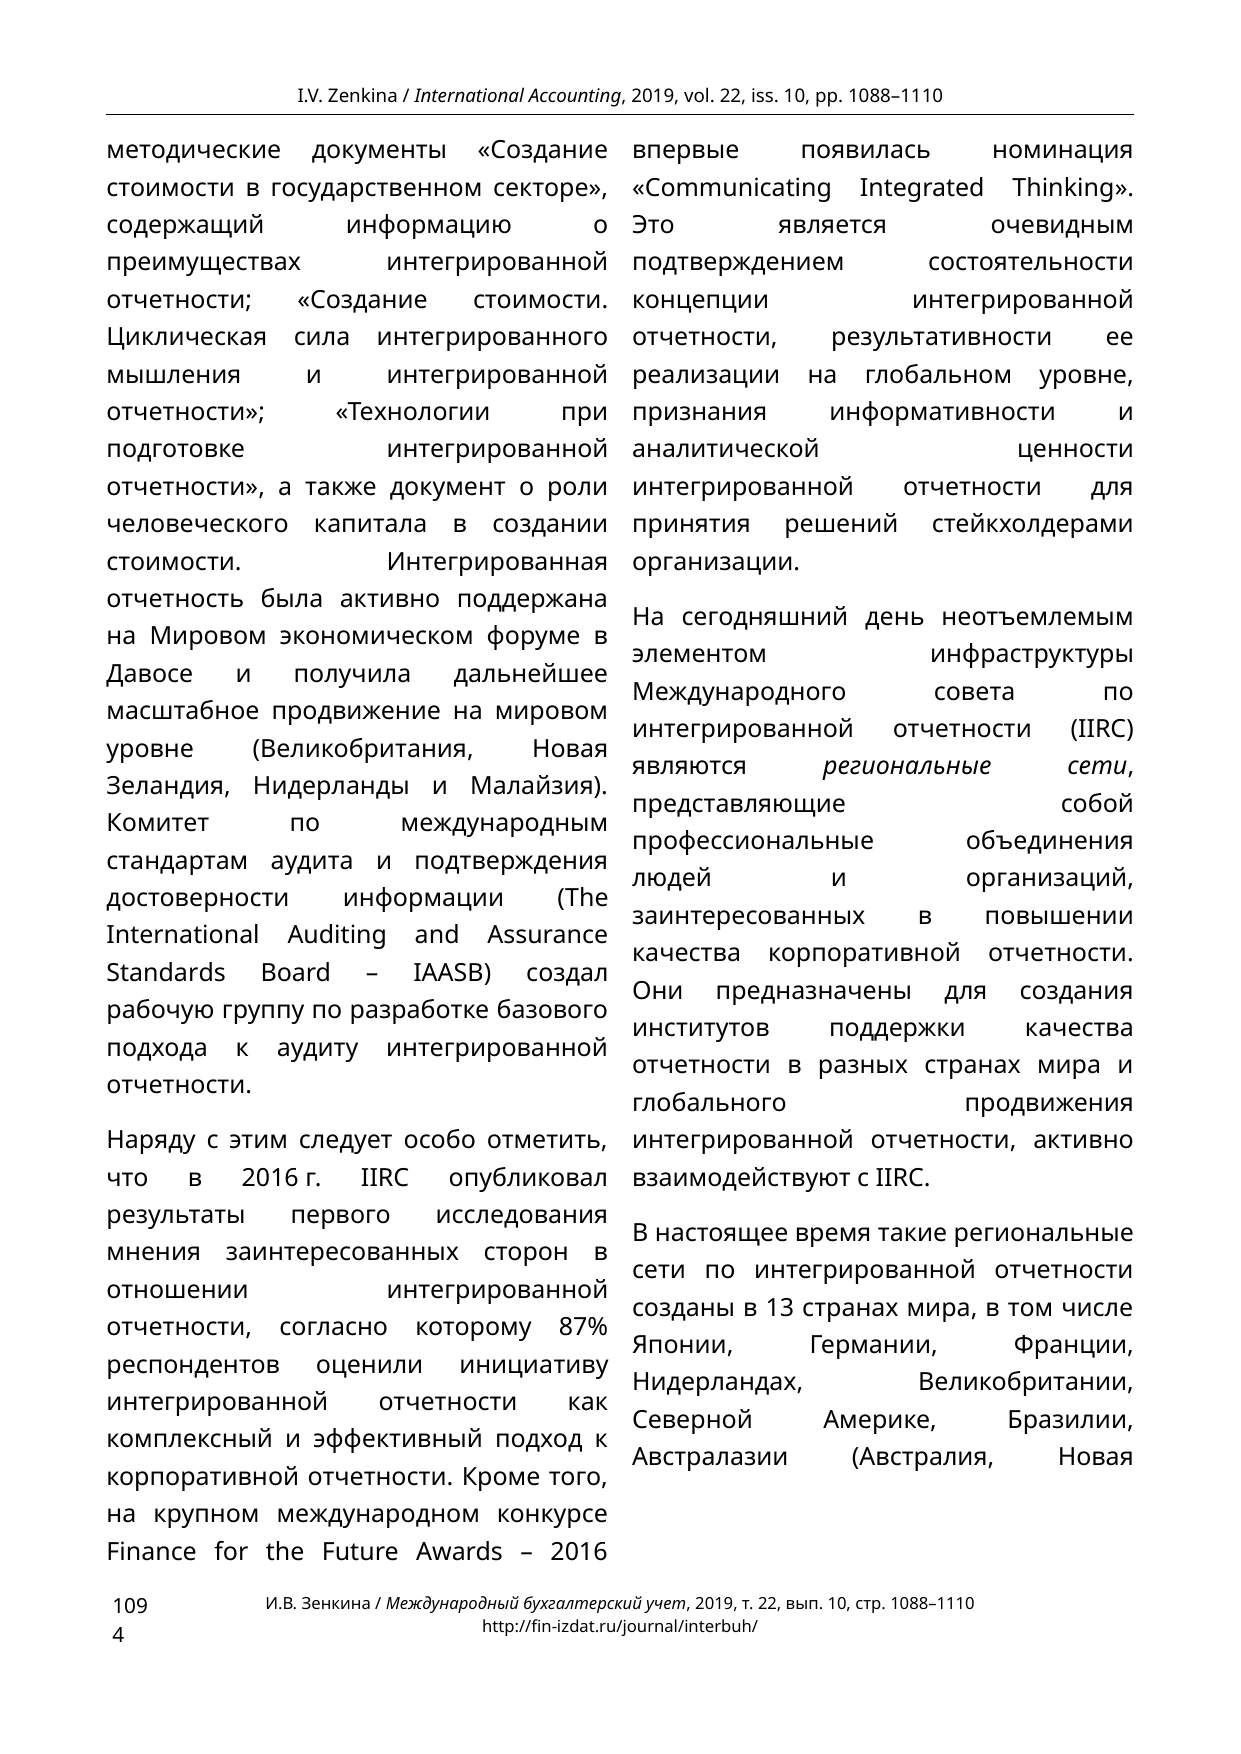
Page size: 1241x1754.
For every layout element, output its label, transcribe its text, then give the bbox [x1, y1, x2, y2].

text впервые появилась номинация «Communicating Integrated Thinking». Это является очевидным подтверждением состоятельности концепции интегрированной отчетности, результативности ее реализации на глобальном уровне, признания информативности и аналитической ценности интегрированной отчетности для принятия решений стейкхолдерами организации. [632, 132, 1134, 577]
text Наряду с этим следует особо отметить, что в 2016 г. IIRC опубликовал результаты первого исследования мнения заинтересованных сторон в отношении интегрированной отчетности, согласно которому 87% респондентов оценили инициативу интегрированной отчетности как комплексный и эффективный подход к корпоративной отчетности. Кроме того, на крупном международном конкурсе Finance for the Future Awards – 2016 [106, 1122, 608, 1567]
text На сегодняшний день неотъемлемым элементом инфраструктуры Международного совета по интегрированной отчетности (IIRC) являются региональные сети, представляющие собой профессиональные объединения людей и организаций, заинтересованных в повышении качества корпоративной отчетности. Они предназначены для создания институтов поддержки качества отчетности в разных странах мира и глобального продвижения интегрированной отчетности, активно взаимодействуют с IIRC. [632, 598, 1134, 1193]
text методические документы «Создание стоимости в государственном секторе», содержащий информацию о преимуществах интегрированной отчетности; «Создание стоимости. Циклическая сила интегрированного мышления и интегрированной отчетности»; «Технологии при подготовке интегрированной отчетности», а также документ о роли человеческого капитала в создании стоимости. Интегрированная отчетность была активно поддержана на Мировом экономическом форуме в Давосе и получила дальнейшее масштабное продвижение на мировом уровне (Великобритания, Новая Зеландия, Нидерланды и Малайзия). Комитет по международным стандартам аудита и подтверждения достоверности информации (The International Auditing and Assurance Standards Board – IAASB) создал рабочую группу по разработке базового подхода к аудиту интегрированной отчетности. [106, 132, 608, 1101]
text В настоящее время такие региональные сети по интегрированной отчетности созданы в 13 странах мира, в том числе Японии, Германии, Франции, Нидерландах, Великобритании, Северной Америке, Бразилии, Австралазии (Австралия, Новая [632, 1214, 1134, 1473]
